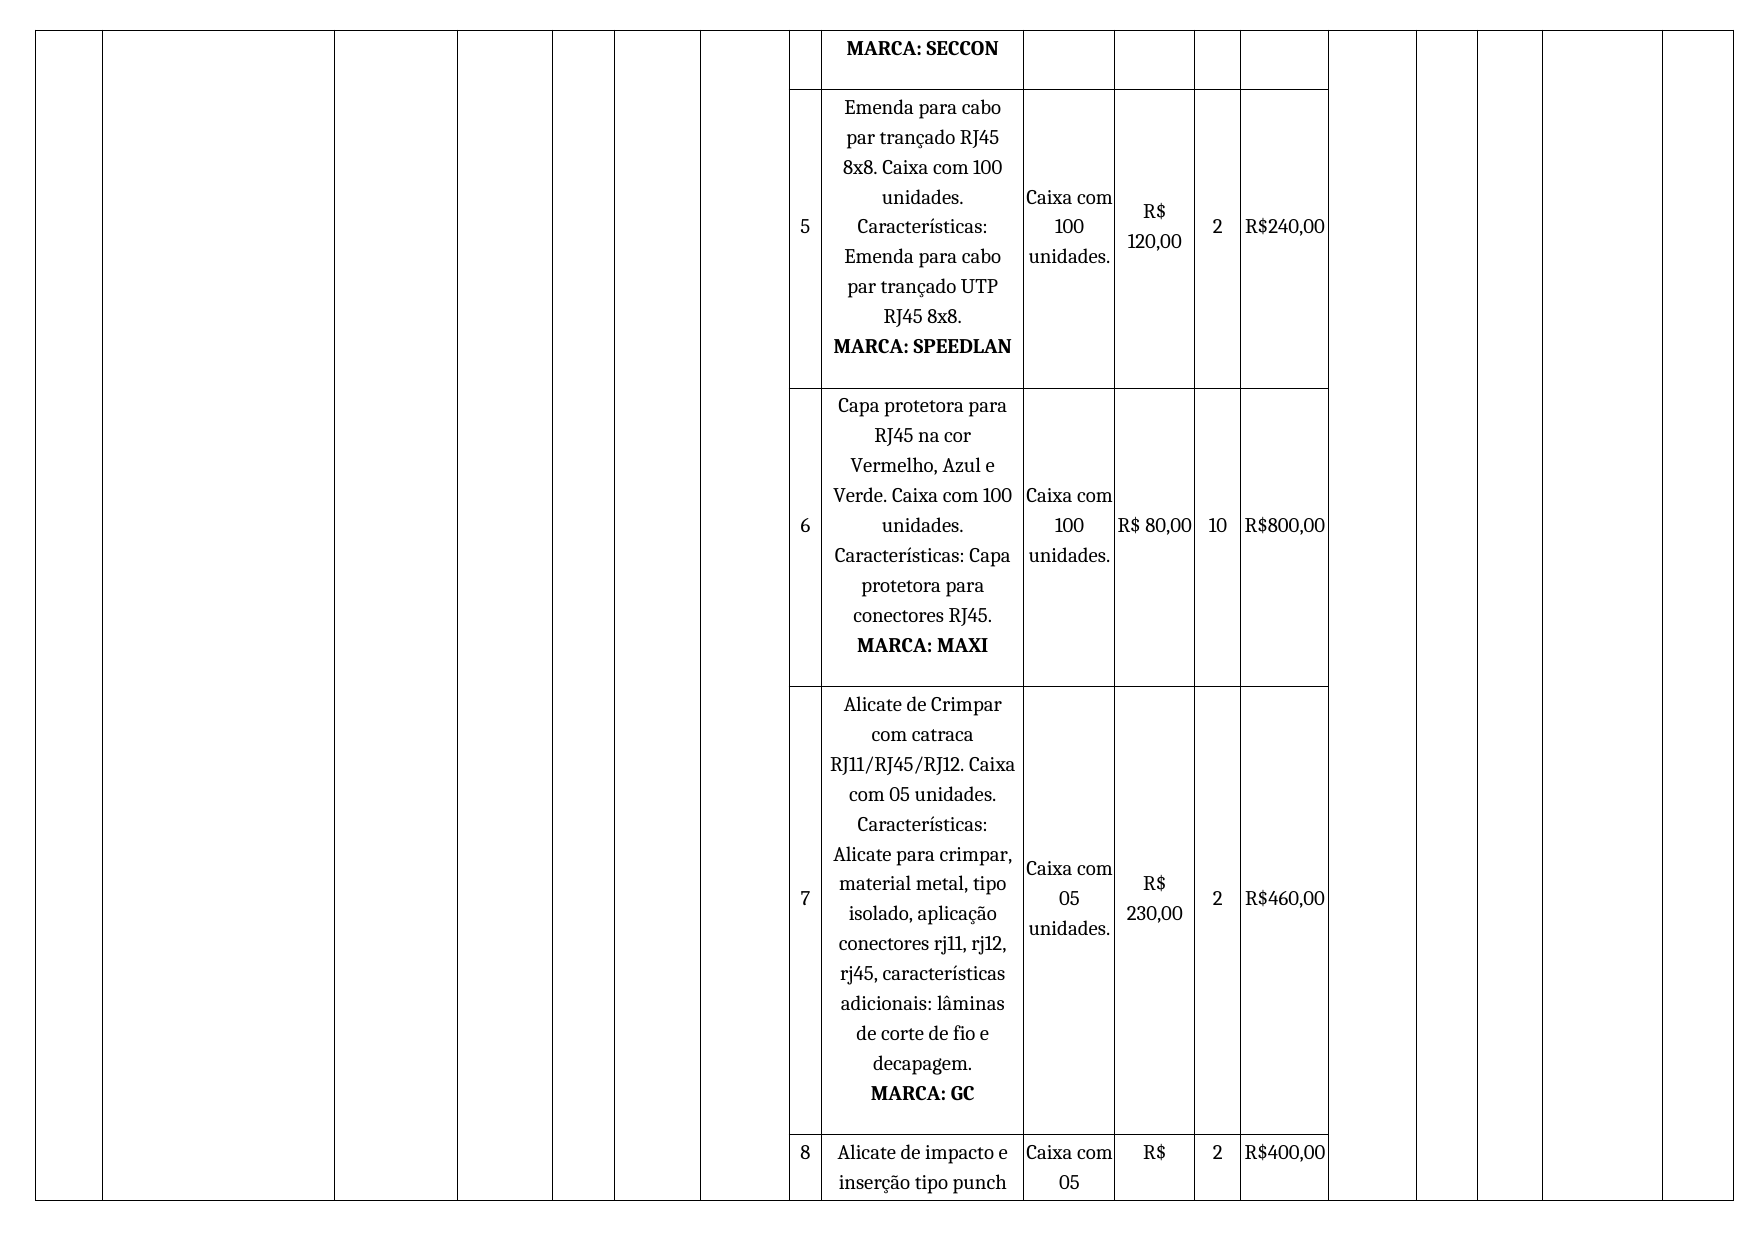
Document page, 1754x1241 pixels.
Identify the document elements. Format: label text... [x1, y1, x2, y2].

table_cell Emenda para cabo par trançado RJ45 8x8. Caixa com 100 unidades. Características: Emenda para cabo par trançado UTP RJ45 8x8. MARCA: SPEEDLAN [822, 90, 1023, 387]
table_cell [103, 31, 334, 1200]
table_cell [1195, 31, 1240, 89]
table_cell [701, 31, 789, 1200]
table_cell R$800,00 [1241, 389, 1328, 686]
table_cell 2 [1195, 1135, 1240, 1200]
table_cell Alicate de impacto e inserção tipo punch [822, 1135, 1023, 1200]
table_cell [1543, 31, 1662, 1200]
table_cell R$ 230,00 [1115, 687, 1194, 1134]
table_cell Alicate de Crimpar com catraca RJ11/RJ45/RJ12. Caixa com 05 unidades. Características: Alicate para crimpar, material metal, tipo isolado, aplicação conectores rj11, rj12, rj45, características adicionais: lâminas de corte de fio e decapagem. MARCA: GC [822, 687, 1023, 1134]
table_cell [790, 31, 821, 89]
table_cell [36, 31, 102, 1200]
table_cell Caixa com 05 unidades. [1024, 687, 1114, 1134]
table_cell [458, 31, 552, 1200]
table_cell 10 [1195, 389, 1240, 686]
table_cell R$ 80,00 [1115, 389, 1194, 686]
table_cell 7 [790, 687, 821, 1134]
table_cell [1329, 31, 1416, 1200]
table_cell Caixa com 100 unidades. [1024, 90, 1114, 387]
table_cell [1115, 31, 1194, 89]
table_cell [1478, 31, 1542, 1200]
table_cell [615, 31, 700, 1200]
table_cell R$240,00 [1241, 90, 1328, 387]
table_cell Capa protetora para RJ45 na cor Vermelho, Azul e Verde. Caixa com 100 unidades. Características: Capa protetora para conectores RJ45. MARCA: MAXI [822, 389, 1023, 686]
table_cell 8 [790, 1135, 821, 1200]
table_cell R$400,00 [1241, 1135, 1328, 1200]
table_cell R$ [1115, 1135, 1194, 1200]
table_cell [1417, 31, 1477, 1200]
table_cell 5 [790, 90, 821, 387]
table_cell R$ 120,00 [1115, 90, 1194, 387]
table_cell [335, 31, 457, 1200]
table_cell [1241, 31, 1328, 89]
table_cell Caixa com 100 unidades. [1024, 389, 1114, 686]
table_cell 6 [790, 389, 821, 686]
table_cell R$460,00 [1241, 687, 1328, 1134]
table_cell MARCA: SECCON [822, 31, 1023, 89]
table_cell 2 [1195, 90, 1240, 387]
table_cell [1663, 31, 1733, 1200]
table_cell [553, 31, 614, 1200]
table_cell Caixa com 05 [1024, 1135, 1114, 1200]
table_cell 2 [1195, 687, 1240, 1134]
table_cell [1024, 31, 1114, 89]
